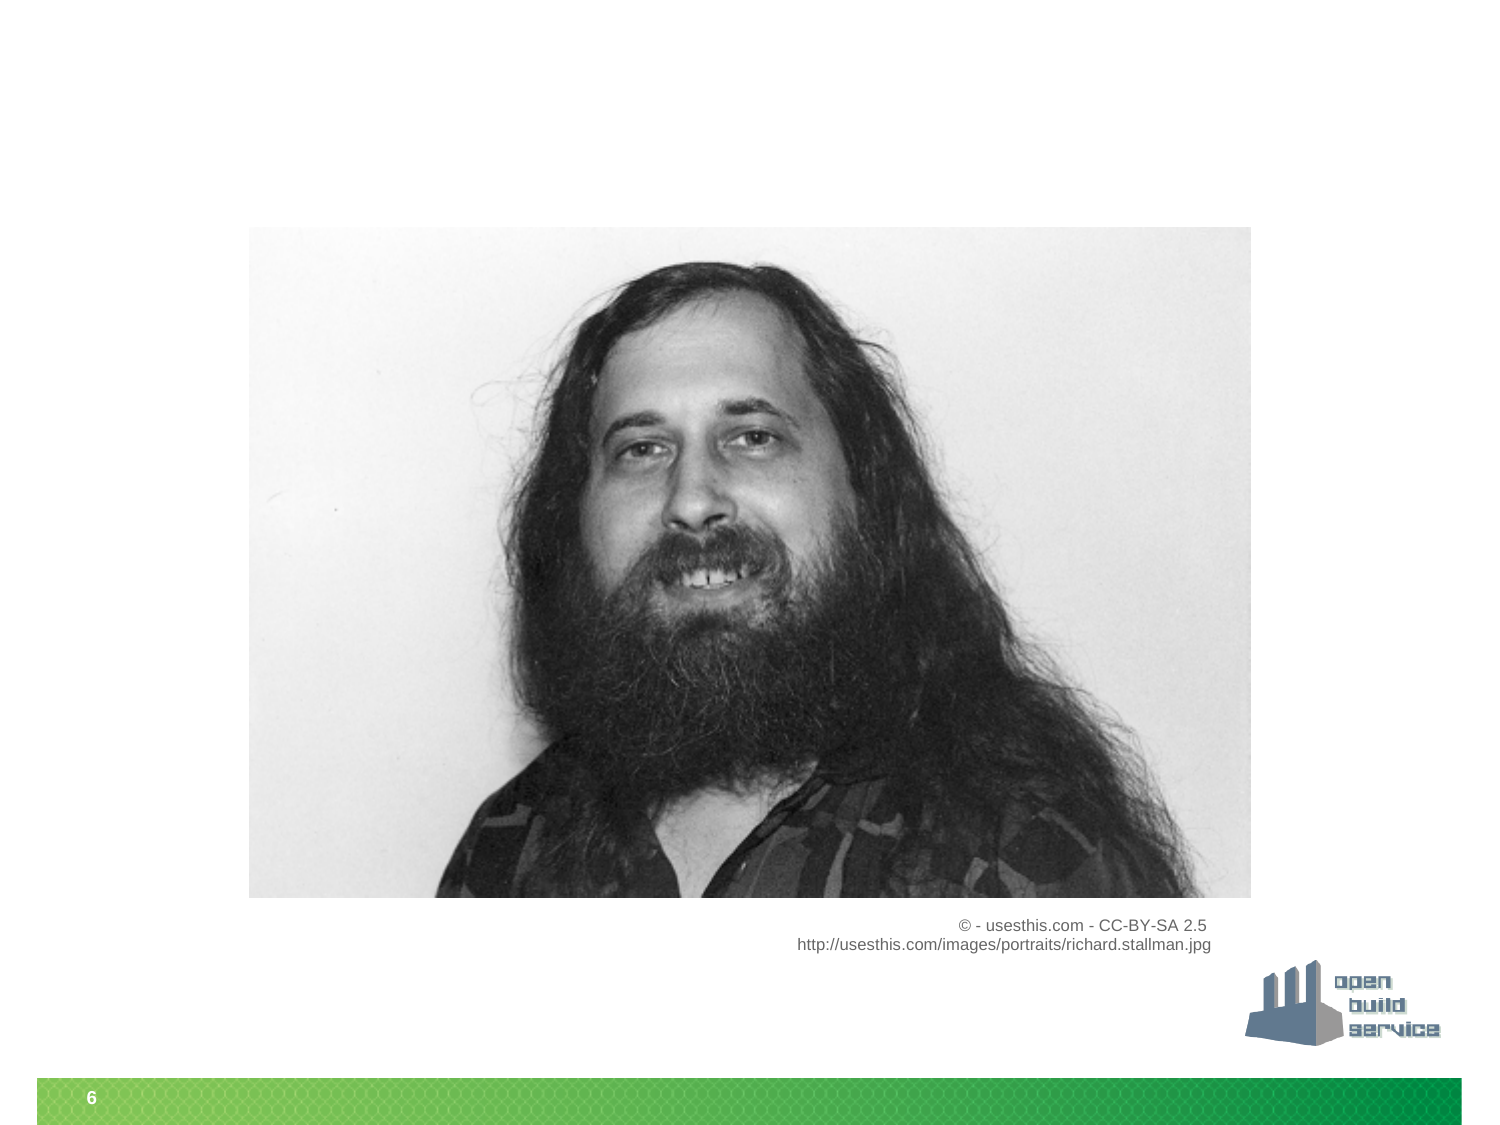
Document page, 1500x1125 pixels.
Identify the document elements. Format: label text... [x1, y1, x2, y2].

text_box © - usesthis.com - CC-BY-SA 2.5 http://usesthis.com/images/portraits/richard.stallman.jpg [797, 915, 1212, 954]
picture [249, 227, 1251, 898]
picture [1245, 960, 1441, 1046]
picture [37, 1078, 1462, 1125]
